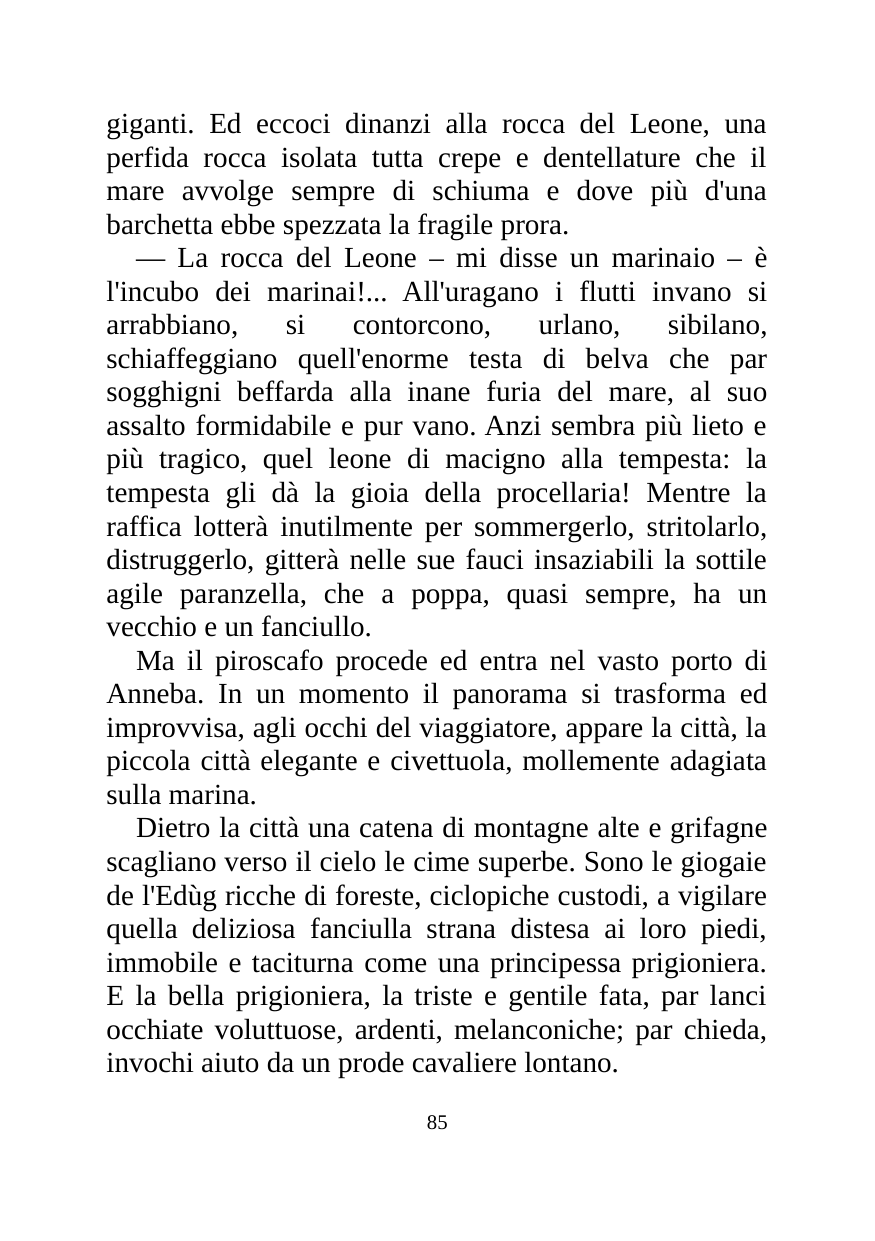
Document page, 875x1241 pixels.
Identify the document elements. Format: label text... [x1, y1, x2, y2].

text Dietro la città una catena di montagne alte e grifagne scagliano verso il cielo le cime superbe. Sono le giogaie de l'Edùg ricche di foreste, ciclopiche custodi, a vigilare quella deliziosa fanciulla strana distesa ai loro piedi, immobile e taciturna come una principessa prigioniera. E la bella prigioniera, la triste e gentile fata, par lanci occhiate voluttuose, ardenti, melanconiche; par chieda, invochi aiuto da un prode cavaliere lontano. [106, 811, 768, 1079]
text Ma il piroscafo procede ed entra nel vasto porto di Anneba. In un momento il panorama si trasforma ed improvvisa, agli occhi del viaggiatore, appare la città, la piccola città elegante e civettuola, mollemente adagiata sulla marina. [106, 643, 768, 811]
text — La rocca del Leone – mi disse un marinaio – è l'incubo dei marinai!... All'uragano i flutti invano si arrabbiano, si contorcono, urlano, sibilano, schiaffeggiano quell'enorme testa di belva che par sogghigni beffarda alla inane furia del mare, al suo assalto formidabile e pur vano. Anzi sembra più lieto e più tragico, quel leone di macigno alla tempesta: la tempesta gli dà la gioia della procellaria! Mentre la raffica lotterà inutilmente per sommergerlo, stritolarlo, distruggerlo, gitterà nelle sue fauci insaziabili la sottile agile paranzella, che a poppa, quasi sempre, ha un vecchio e un fanciullo. [106, 240, 768, 643]
text giganti. Ed eccoci dinanzi alla rocca del Leone, una perfida rocca isolata tutta crepe e dentellature che il mare avvolge sempre di schiuma e dove più d'una barchetta ebbe spezzata la fragile prora. [106, 106, 768, 240]
